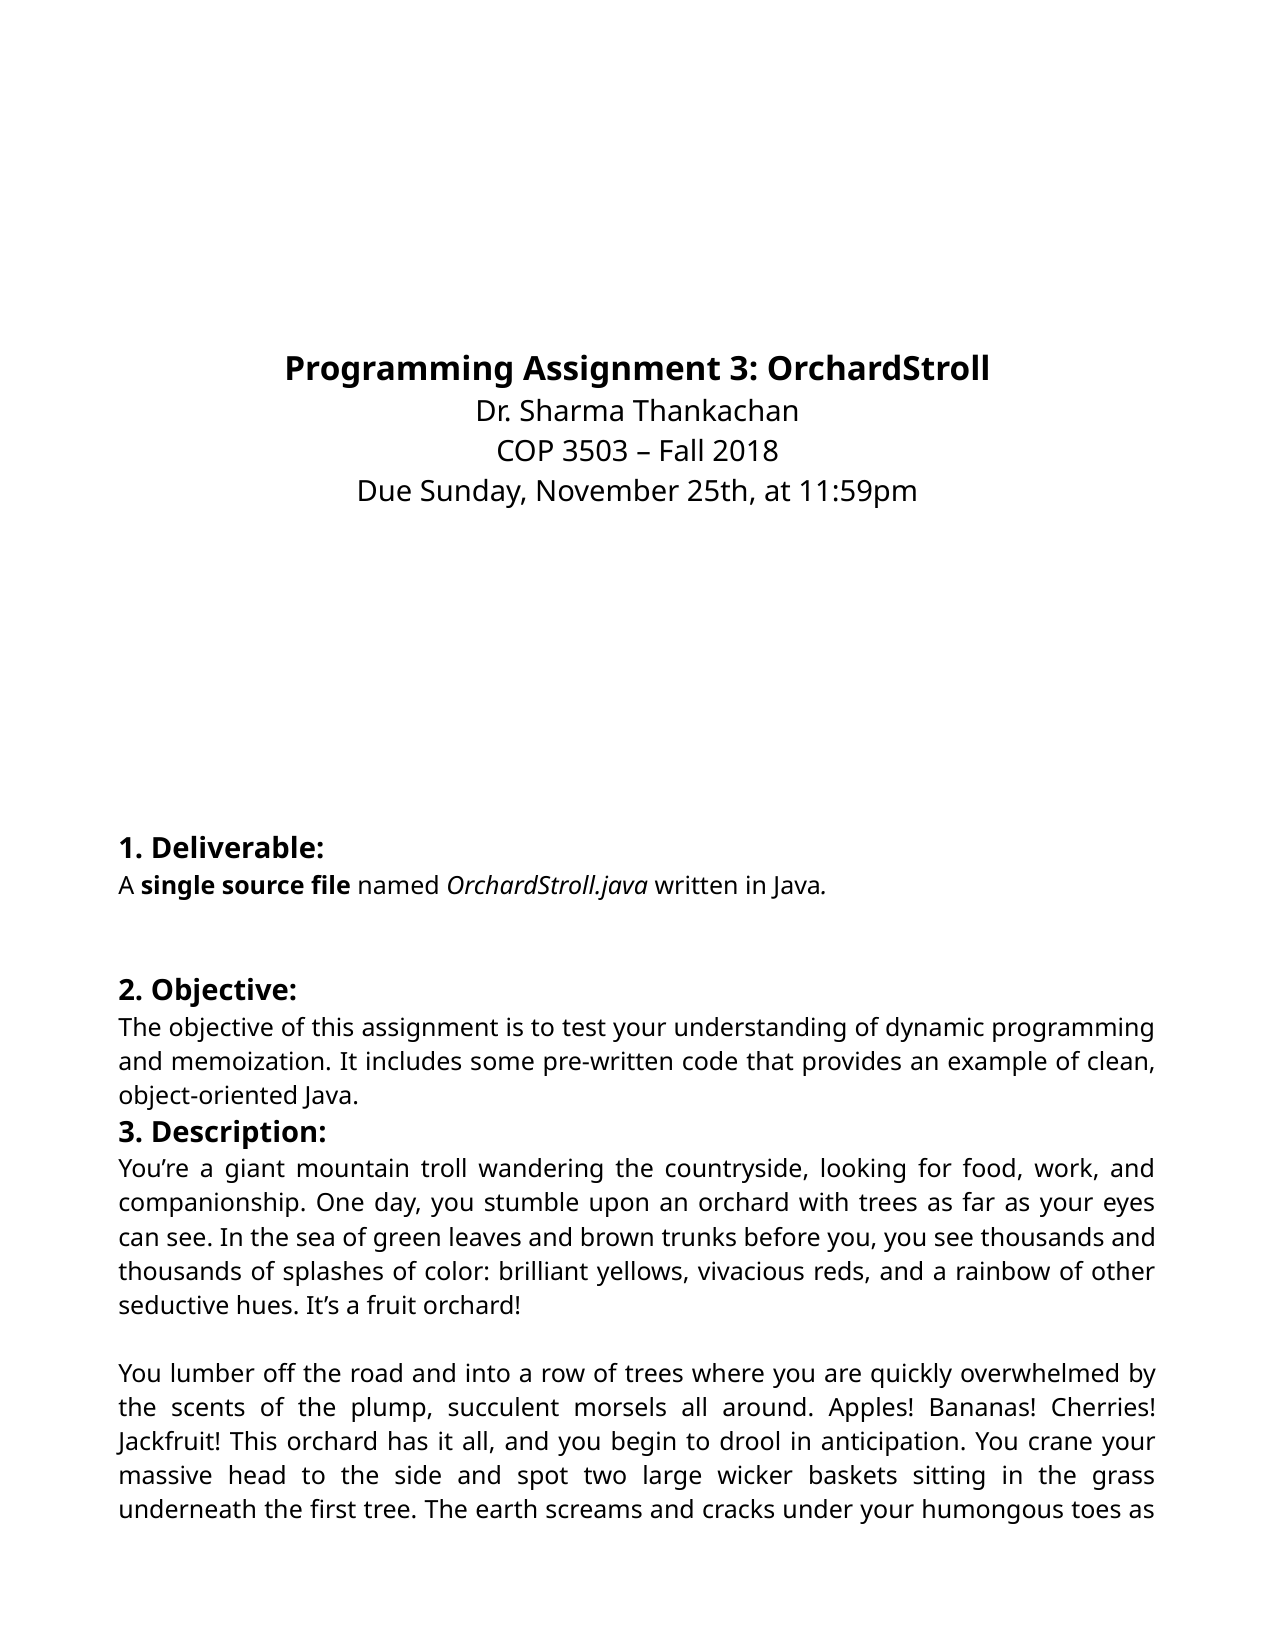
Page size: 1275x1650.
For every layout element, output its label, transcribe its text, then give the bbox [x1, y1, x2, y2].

text You lumber off the road and into a row of trees where you are quickly overwhelmed by the scents of the plump, succulent morsels all around. Apples! Bananas! Cherries! Jackfruit! This orchard has it all, and you begin to drool in anticipation. You crane your massive head to the side and spot two large wicker baskets sitting in the grass underneath the first tree. The earth screams and cracks under your humongous toes as [118, 1355, 1157, 1526]
text The objective of this assignment is to test your understanding of dynamic programming and memoization. It includes some pre-written code that provides an example of clean, object-oriented Java. [118, 1009, 1157, 1111]
text 2. Objective: [118, 969, 1157, 1009]
text Due Sunday, November 25th, at 11:59pm [118, 470, 1157, 510]
text 3. Description: [118, 1111, 1157, 1151]
text A single source file named OrchardStroll.java written in Java. [118, 867, 1157, 901]
text Dr. Sharma Thankachan [118, 391, 1157, 430]
text 1. Deliverable: [118, 828, 1157, 867]
text COP 3503 – Fall 2018 [118, 430, 1157, 470]
text You’re a giant mountain troll wandering the countryside, looking for food, work, and companionship. One day, you stumble upon an orchard with trees as far as your eyes can see. In the sea of green leaves and brown trunks before you, you see thousands and thousands of splashes of color: brilliant yellows, vivacious reds, and a rainbow of other seductive hues. It’s a fruit orchard! [118, 1151, 1157, 1321]
text Programming Assignment 3: OrchardStroll [118, 345, 1157, 391]
